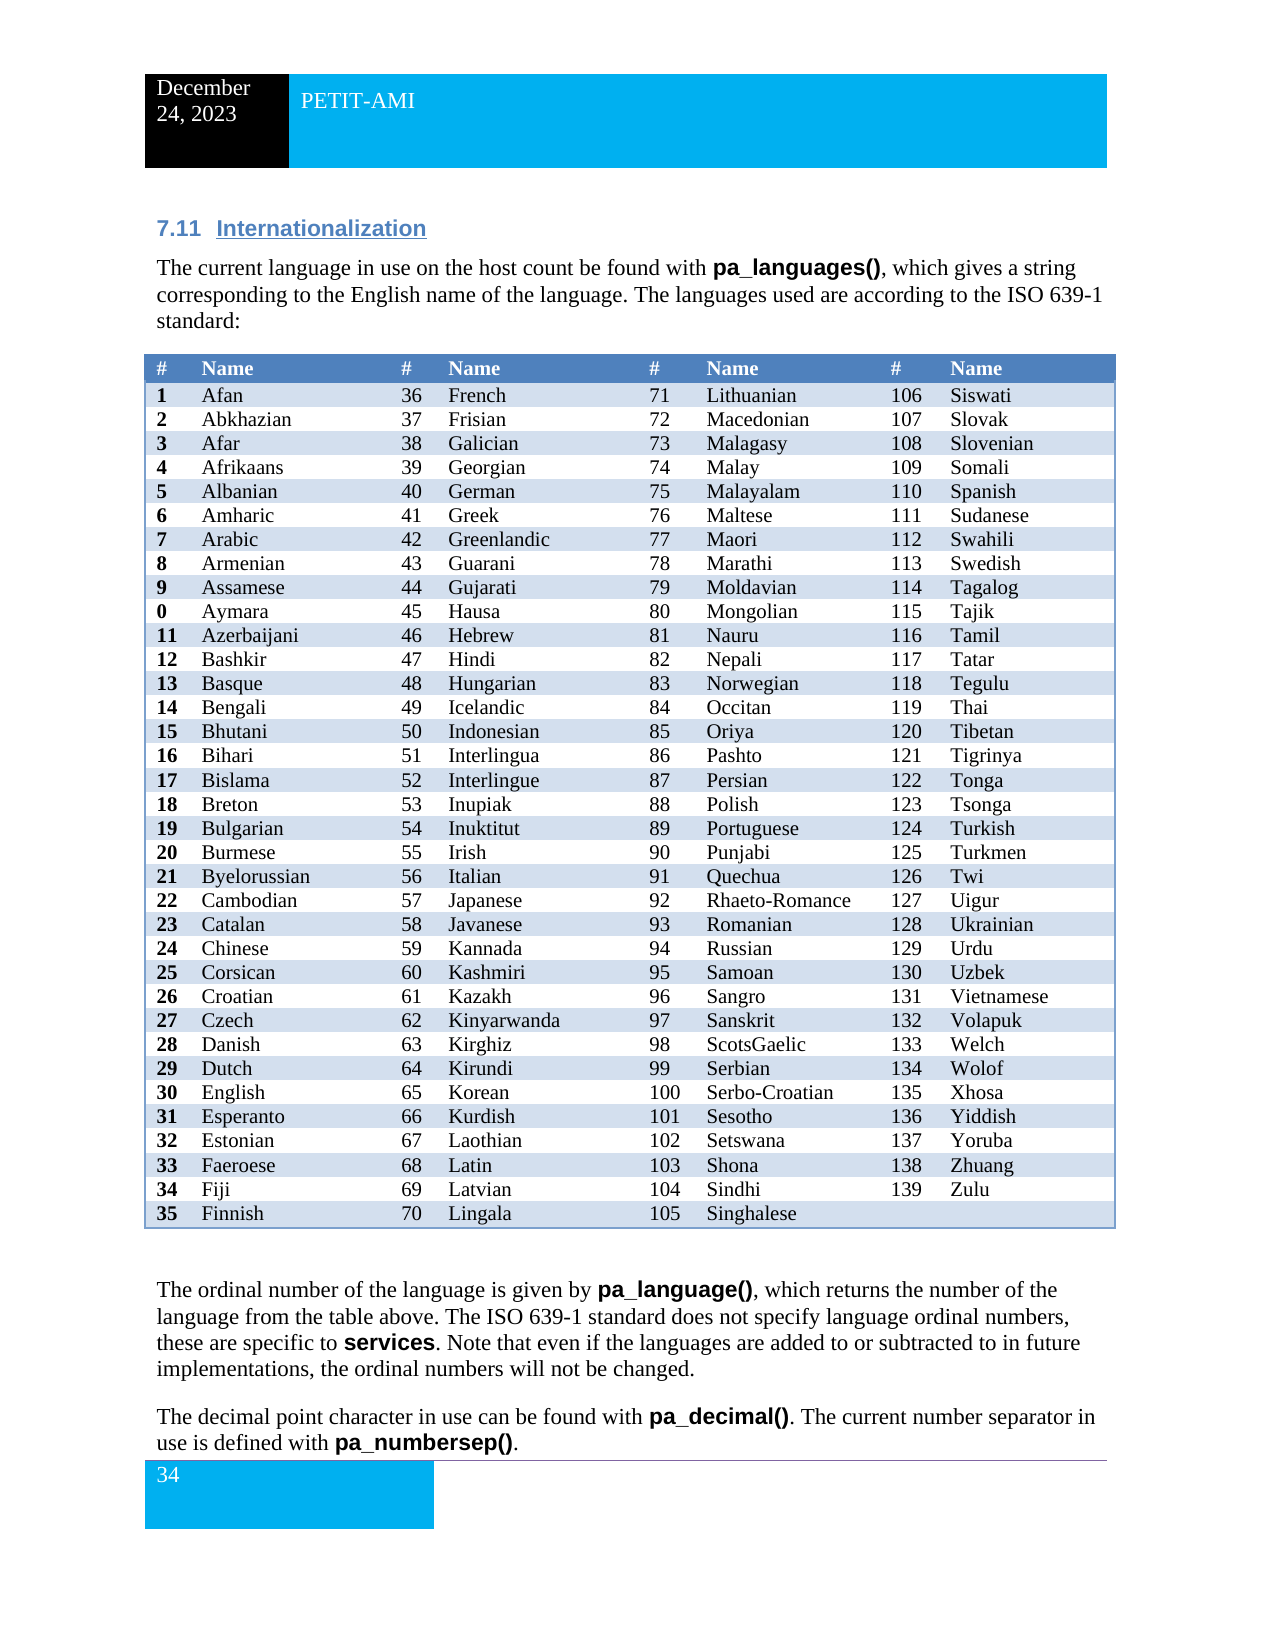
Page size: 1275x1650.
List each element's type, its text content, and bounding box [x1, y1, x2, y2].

table_header # [146, 356, 189, 380]
table_cell Arabic [190, 527, 390, 551]
table_cell 73 [638, 431, 695, 455]
table_cell 56 [390, 864, 437, 888]
table_cell 69 [390, 1177, 437, 1201]
table_cell 24 [146, 936, 190, 960]
table_cell Uigur [939, 888, 1114, 912]
table_cell Bengali [190, 695, 390, 719]
table_cell 23 [146, 912, 190, 936]
text The decimal point character in use can be found with pa_decimal(). The current number separator in use is defined with pa_numbersep(). [156, 1403, 1118, 1456]
table_cell Persian [695, 768, 879, 792]
table_cell Hausa [437, 599, 638, 623]
table_cell 136 [879, 1104, 939, 1128]
table_cell Punjabi [695, 840, 879, 864]
table_cell Ukrainian [939, 912, 1114, 936]
table_cell Twi [939, 864, 1114, 888]
table_cell 92 [638, 888, 695, 912]
table_cell Yoruba [939, 1129, 1114, 1152]
table_cell 110 [879, 479, 939, 503]
table_cell Finnish [190, 1201, 390, 1227]
table_cell Japanese [437, 888, 638, 912]
table_cell 133 [879, 1032, 939, 1056]
table_cell 108 [879, 431, 939, 455]
table_cell Swahili [939, 527, 1114, 551]
table_cell Inupiak [437, 792, 638, 816]
table_cell 15 [146, 719, 190, 743]
table_cell Greek [437, 503, 638, 527]
table_cell 74 [638, 455, 695, 479]
table_cell Czech [190, 1008, 390, 1032]
table_cell Swedish [939, 551, 1114, 575]
table_cell Kirundi [437, 1056, 638, 1080]
table_cell Gujarati [437, 575, 638, 599]
table_cell 115 [879, 599, 939, 623]
table_cell 121 [879, 744, 939, 767]
table_cell Latvian [437, 1177, 638, 1201]
table_cell Laothian [437, 1129, 638, 1152]
table_cell 11 [146, 623, 190, 647]
table_cell 104 [638, 1177, 695, 1201]
table_cell 45 [390, 599, 437, 623]
table_cell 47 [390, 647, 437, 671]
table_cell Abkhazian [190, 407, 390, 431]
table_cell 90 [638, 840, 695, 864]
table_cell Urdu [939, 936, 1114, 960]
table_cell 60 [390, 960, 437, 984]
table_cell Greenlandic [437, 527, 638, 551]
table_cell 64 [390, 1056, 437, 1080]
table_cell 122 [879, 768, 939, 792]
table_cell 21 [146, 864, 190, 888]
table_cell 58 [390, 912, 437, 936]
table_cell 103 [638, 1153, 695, 1177]
table_cell Tonga [939, 768, 1114, 792]
table_cell 118 [879, 671, 939, 695]
table_cell 18 [146, 792, 190, 816]
table_cell 39 [390, 455, 437, 479]
table_cell 62 [390, 1008, 437, 1032]
table_cell Irish [437, 840, 638, 864]
table_cell Hungarian [437, 671, 638, 695]
table_cell 116 [879, 623, 939, 647]
table_cell 123 [879, 792, 939, 816]
table_cell 124 [879, 816, 939, 840]
table_cell Albanian [190, 479, 390, 503]
table_cell 41 [390, 503, 437, 527]
table_cell Macedonian [695, 407, 879, 431]
table_cell Fiji [190, 1177, 390, 1201]
table_cell 117 [879, 647, 939, 671]
table_cell Bashkir [190, 647, 390, 671]
table_cell 36 [390, 383, 437, 407]
table_cell Pashto [695, 744, 879, 767]
table_cell Catalan [190, 912, 390, 936]
table_cell Sangro [695, 984, 879, 1008]
table_cell 131 [879, 984, 939, 1008]
table_cell 35 [146, 1201, 190, 1227]
table_cell Romanian [695, 912, 879, 936]
table_cell 67 [390, 1129, 437, 1152]
table_cell 134 [879, 1056, 939, 1080]
table_cell 87 [638, 768, 695, 792]
table_cell Corsican [190, 960, 390, 984]
table_cell Sesotho [695, 1104, 879, 1128]
table_cell Turkish [939, 816, 1114, 840]
table_cell Siswati [939, 383, 1114, 407]
table_cell Bhutani [190, 719, 390, 743]
text The current language in use on the host count be found with pa_languages(), which gives a string corresponding to the English name of the language. The languages used are according to the ISO 639-1 standard: [156, 254, 1118, 333]
table_cell 76 [638, 503, 695, 527]
table_cell 66 [390, 1104, 437, 1128]
table_cell Samoan [695, 960, 879, 984]
table_cell 95 [638, 960, 695, 984]
table_cell 127 [879, 888, 939, 912]
table_cell Sanskrit [695, 1008, 879, 1032]
table_cell 84 [638, 695, 695, 719]
table_cell 49 [390, 695, 437, 719]
table_cell Maltese [695, 503, 879, 527]
table_cell Tagalog [939, 575, 1114, 599]
table_cell 119 [879, 695, 939, 719]
table_cell Kannada [437, 936, 638, 960]
table_cell 44 [390, 575, 437, 599]
table_cell 61 [390, 984, 437, 1008]
table_cell Aymara [190, 599, 390, 623]
table_header Name [438, 356, 637, 380]
table_cell Welch [939, 1032, 1114, 1056]
table_cell 37 [390, 407, 437, 431]
table_cell 4 [146, 455, 190, 479]
table_cell Esperanto [190, 1104, 390, 1128]
table_cell 100 [638, 1080, 695, 1104]
table_cell Zulu [939, 1177, 1114, 1201]
table_cell 57 [390, 888, 437, 912]
table_cell Estonian [190, 1129, 390, 1152]
table_cell Armenian [190, 551, 390, 575]
table_cell Russian [695, 936, 879, 960]
table_cell 70 [390, 1201, 437, 1227]
table_cell Tajik [939, 599, 1114, 623]
table_cell Bihari [190, 744, 390, 767]
table_cell Quechua [695, 864, 879, 888]
table_cell 96 [638, 984, 695, 1008]
table_cell Portuguese [695, 816, 879, 840]
table_cell 43 [390, 551, 437, 575]
table_cell Faeroese [190, 1153, 390, 1177]
table_cell Lithuanian [695, 383, 879, 407]
table_cell Shona [695, 1153, 879, 1177]
table_cell Nepali [695, 647, 879, 671]
table_cell 50 [390, 719, 437, 743]
table_cell Inuktitut [437, 816, 638, 840]
table_cell 14 [146, 695, 190, 719]
table_cell Oriya [695, 719, 879, 743]
table_cell Rhaeto-Romance [695, 888, 879, 912]
table_cell Turkmen [939, 840, 1114, 864]
table_cell Italian [437, 864, 638, 888]
table_cell 13 [146, 671, 190, 695]
table_cell 16 [146, 744, 190, 767]
text The ordinal number of the language is given by pa_language(), which returns the number of the language from the table above. The ISO 639-1 standard does not specify language ordinal numbers, these are specific to services. Note that even if the languages are added to or subtracted to in future implementations, the ordinal numbers will not be changed. [156, 1276, 1118, 1382]
table_cell Maori [695, 527, 879, 551]
table_cell 128 [879, 912, 939, 936]
table_cell Lingala [437, 1201, 638, 1227]
table_cell Kashmiri [437, 960, 638, 984]
table_cell 106 [879, 383, 939, 407]
table_cell 135 [879, 1080, 939, 1104]
table_cell Marathi [695, 551, 879, 575]
table_cell 79 [638, 575, 695, 599]
table_cell 19 [146, 816, 190, 840]
table_cell Serbo-Croatian [695, 1080, 879, 1104]
table_cell 89 [638, 816, 695, 840]
table_cell Malagasy [695, 431, 879, 455]
table_cell 105 [638, 1201, 695, 1227]
table_cell 126 [879, 864, 939, 888]
table_cell 48 [390, 671, 437, 695]
table_cell Tigrinya [939, 744, 1114, 767]
table_cell Azerbaijani [190, 623, 390, 647]
table_cell Javanese [437, 912, 638, 936]
table_cell 28 [146, 1032, 190, 1056]
table_cell 81 [638, 623, 695, 647]
table_cell Hindi [437, 647, 638, 671]
table_cell 34 [146, 1177, 190, 1201]
table_header # [391, 356, 436, 380]
table_cell Bislama [190, 768, 390, 792]
table_cell Singhalese [695, 1201, 879, 1227]
table_cell 17 [146, 768, 190, 792]
table_cell 32 [146, 1129, 190, 1152]
table_cell Basque [190, 671, 390, 695]
table_cell 137 [879, 1129, 939, 1152]
table_cell Cambodian [190, 888, 390, 912]
table_cell 6 [146, 503, 190, 527]
table_cell 107 [879, 407, 939, 431]
table_cell 51 [390, 744, 437, 767]
table_cell 7 [146, 527, 190, 551]
table_cell Tibetan [939, 719, 1114, 743]
table_cell 40 [390, 479, 437, 503]
table_cell 139 [879, 1177, 939, 1201]
table_cell 129 [879, 936, 939, 960]
table_cell Breton [190, 792, 390, 816]
table_cell Kurdish [437, 1104, 638, 1128]
table_cell 20 [146, 840, 190, 864]
table_cell Hebrew [437, 623, 638, 647]
table_cell Nauru [695, 623, 879, 647]
table_cell Kazakh [437, 984, 638, 1008]
table_cell 138 [879, 1153, 939, 1177]
table_cell 2 [146, 407, 190, 431]
table_cell 26 [146, 984, 190, 1008]
table_cell 68 [390, 1153, 437, 1177]
table_cell 27 [146, 1008, 190, 1032]
table_cell 88 [638, 792, 695, 816]
table_cell German [437, 479, 638, 503]
table_cell Tegulu [939, 671, 1114, 695]
table_cell 86 [638, 744, 695, 767]
table_cell 101 [638, 1104, 695, 1128]
table_cell Interlingua [437, 744, 638, 767]
table_header # [880, 356, 938, 380]
table_cell 59 [390, 936, 437, 960]
table_cell Frisian [437, 407, 638, 431]
table_cell Yiddish [939, 1104, 1114, 1128]
table_cell Tamil [939, 623, 1114, 647]
table_cell English [190, 1080, 390, 1104]
table_cell Danish [190, 1032, 390, 1056]
table_cell Kinyarwanda [437, 1008, 638, 1032]
table_cell 63 [390, 1032, 437, 1056]
table_cell Bulgarian [190, 816, 390, 840]
table_cell 72 [638, 407, 695, 431]
table_cell 80 [638, 599, 695, 623]
table_cell 77 [638, 527, 695, 551]
table_cell 42 [390, 527, 437, 551]
table_cell French [437, 383, 638, 407]
table_cell Korean [437, 1080, 638, 1104]
table_header Name [191, 356, 389, 380]
table_cell 29 [146, 1056, 190, 1080]
table_header Name [696, 356, 878, 380]
table_cell Afar [190, 431, 390, 455]
table_cell 1 [146, 383, 190, 407]
table_cell Byelorussian [190, 864, 390, 888]
table_cell Latin [437, 1153, 638, 1177]
table_cell 97 [638, 1008, 695, 1032]
table_cell 31 [146, 1104, 190, 1128]
table_cell Serbian [695, 1056, 879, 1080]
table_cell 130 [879, 960, 939, 984]
table_cell Sudanese [939, 503, 1114, 527]
table_cell 71 [638, 383, 695, 407]
table_cell 46 [390, 623, 437, 647]
table_cell 38 [390, 431, 437, 455]
table_cell Sindhi [695, 1177, 879, 1201]
table_cell Zhuang [939, 1153, 1114, 1177]
table_cell Indonesian [437, 719, 638, 743]
table_cell 12 [146, 647, 190, 671]
table_cell 8 [146, 551, 190, 575]
table_cell 75 [638, 479, 695, 503]
table_cell 5 [146, 479, 190, 503]
subtitle Internationalization [156, 215, 1118, 242]
table_cell 30 [146, 1080, 190, 1104]
table_cell 113 [879, 551, 939, 575]
table_cell Occitan [695, 695, 879, 719]
table_cell Xhosa [939, 1080, 1114, 1104]
table_cell Malay [695, 455, 879, 479]
table_cell 120 [879, 719, 939, 743]
table_cell [939, 1201, 1114, 1227]
table_cell 109 [879, 455, 939, 479]
table_cell 22 [146, 888, 190, 912]
table_cell [879, 1201, 939, 1227]
table_cell Burmese [190, 840, 390, 864]
table_cell Moldavian [695, 575, 879, 599]
table_cell 91 [638, 864, 695, 888]
table_cell 111 [879, 503, 939, 527]
table_cell Georgian [437, 455, 638, 479]
table_cell Spanish [939, 479, 1114, 503]
table_cell Wolof [939, 1056, 1114, 1080]
table_cell Norwegian [695, 671, 879, 695]
table_cell Guarani [437, 551, 638, 575]
table_cell 132 [879, 1008, 939, 1032]
table_cell Vietnamese [939, 984, 1114, 1008]
table_cell ScotsGaelic [695, 1032, 879, 1056]
table_cell 33 [146, 1153, 190, 1177]
table_cell Croatian [190, 984, 390, 1008]
table_cell 125 [879, 840, 939, 864]
table_cell Assamese [190, 575, 390, 599]
table_cell Mongolian [695, 599, 879, 623]
table_cell Tsonga [939, 792, 1114, 816]
table_cell 114 [879, 575, 939, 599]
table_cell 83 [638, 671, 695, 695]
table_cell Chinese [190, 936, 390, 960]
table_cell Icelandic [437, 695, 638, 719]
table_cell Amharic [190, 503, 390, 527]
table_cell Dutch [190, 1056, 390, 1080]
table_header Name [940, 356, 1114, 380]
table_cell 55 [390, 840, 437, 864]
table_cell Slovenian [939, 431, 1114, 455]
table_cell Afan [190, 383, 390, 407]
table_cell 9 [146, 575, 190, 599]
table_cell 102 [638, 1129, 695, 1152]
table_cell Malayalam [695, 479, 879, 503]
table_cell Tatar [939, 647, 1114, 671]
table_cell Thai [939, 695, 1114, 719]
table_cell 25 [146, 960, 190, 984]
table_cell Interlingue [437, 768, 638, 792]
table_cell 94 [638, 936, 695, 960]
table_cell 0 [146, 599, 190, 623]
table_cell 85 [638, 719, 695, 743]
table_cell Uzbek [939, 960, 1114, 984]
table_cell 112 [879, 527, 939, 551]
table_cell Polish [695, 792, 879, 816]
table_cell Volapuk [939, 1008, 1114, 1032]
table_cell Galician [437, 431, 638, 455]
table_cell 93 [638, 912, 695, 936]
table_cell 54 [390, 816, 437, 840]
table_cell Afrikaans [190, 455, 390, 479]
table_cell Kirghiz [437, 1032, 638, 1056]
table_cell 3 [146, 431, 190, 455]
table_cell 52 [390, 768, 437, 792]
table_cell 82 [638, 647, 695, 671]
table_cell 53 [390, 792, 437, 816]
table_cell 78 [638, 551, 695, 575]
table_cell 65 [390, 1080, 437, 1104]
table_cell Somali [939, 455, 1114, 479]
table_header # [639, 356, 694, 380]
table_cell Setswana [695, 1129, 879, 1152]
table_cell Slovak [939, 407, 1114, 431]
table_cell 98 [638, 1032, 695, 1056]
table_cell 99 [638, 1056, 695, 1080]
